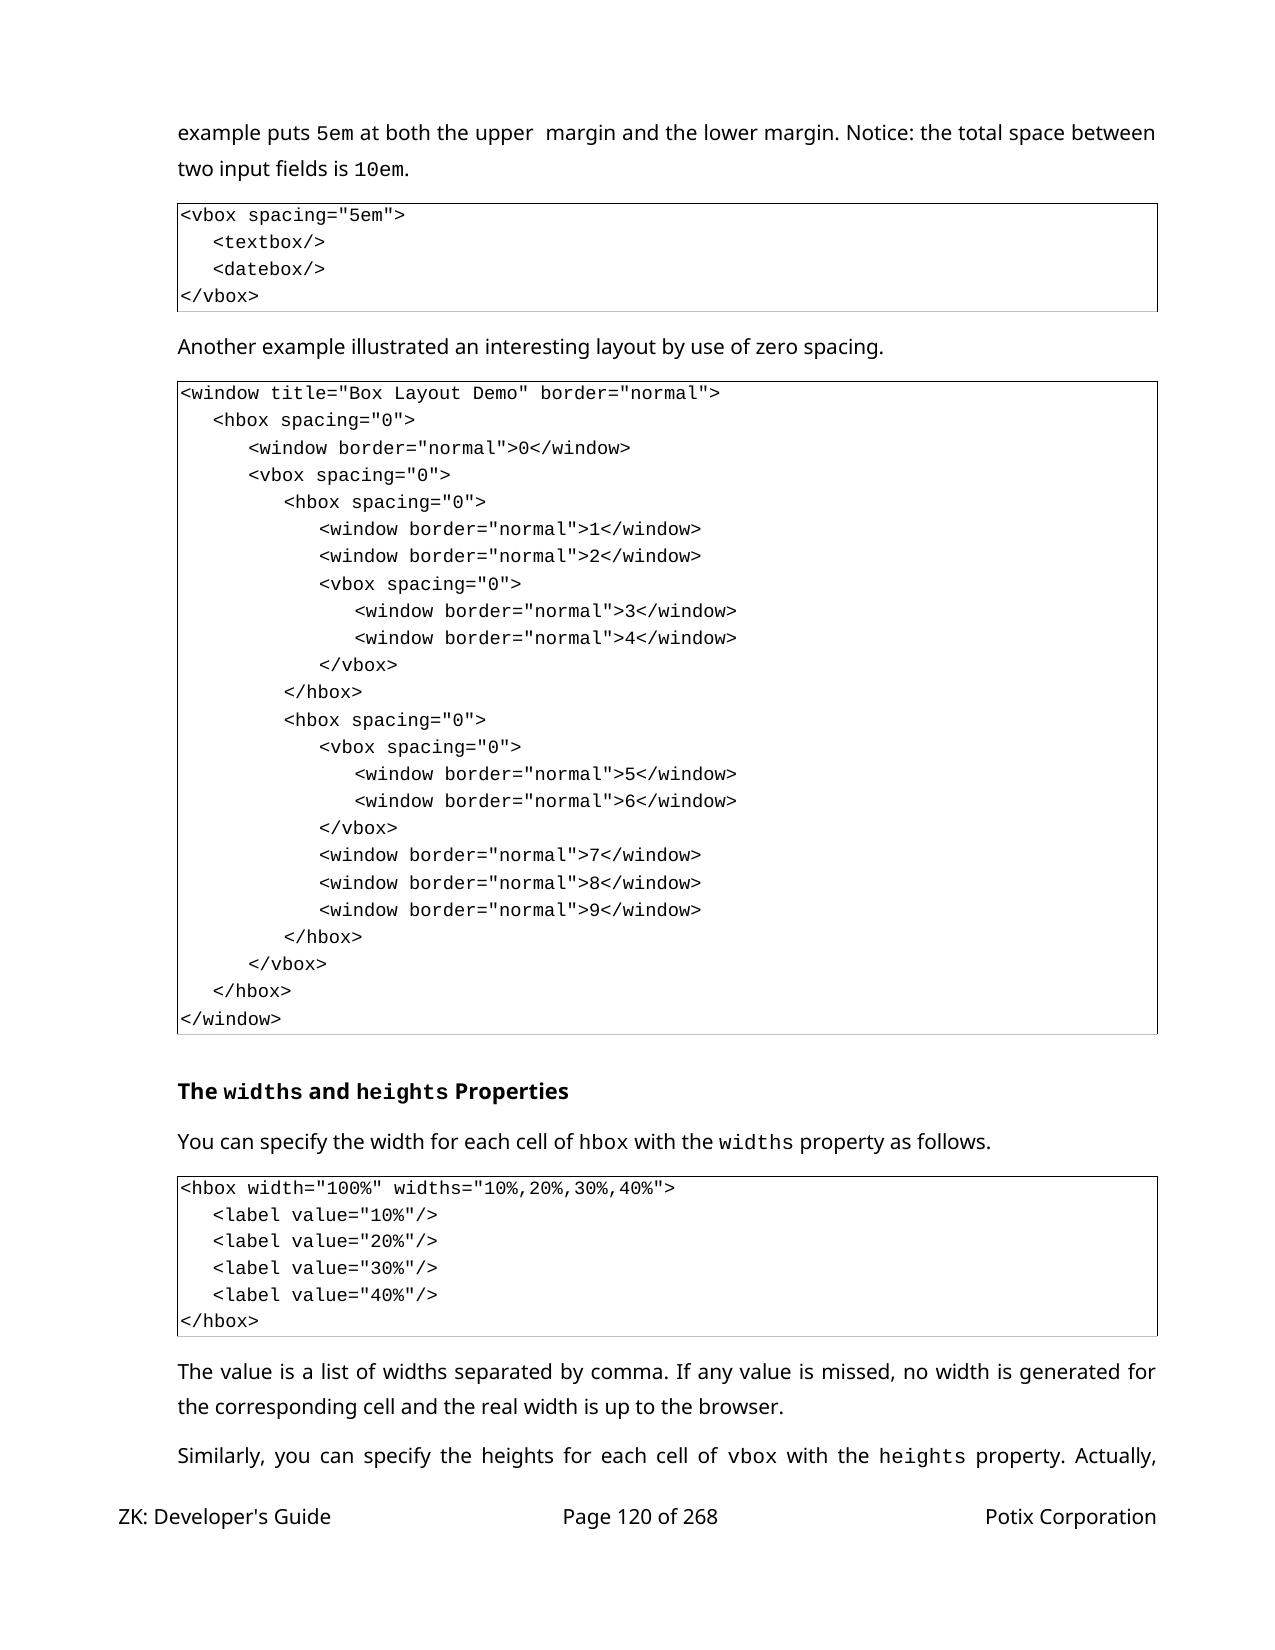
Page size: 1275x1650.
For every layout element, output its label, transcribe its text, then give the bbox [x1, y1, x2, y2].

text </vbox> [178, 816, 1157, 840]
text You can specify the width for each cell of hbox with the widths property as follows. [177, 1127, 1157, 1156]
text <window border="normal">2</window> [178, 544, 1157, 568]
text <window title="Box Layout Demo" border="normal"> [178, 382, 1157, 405]
text </hbox> [178, 925, 1157, 949]
text <window border="normal">5</window> [178, 762, 1157, 786]
text <hbox spacing="0"> [178, 707, 1157, 732]
text Another example illustrated an interesting layout by use of zero spacing. [177, 332, 1157, 361]
text </vbox> [178, 284, 1157, 311]
text The value is a list of widths separated by comma. If any value is missed, no width is generated for the corresponding cell and the real width is up to the browser. [177, 1357, 1157, 1420]
text <window border="normal">6</window> [178, 789, 1157, 813]
text Similarly, you can specify the heights for each cell of vbox with the heights property. Actually, [177, 1441, 1157, 1469]
text </hbox> [178, 680, 1157, 704]
text <window border="normal">4</window> [178, 626, 1157, 650]
text <window border="normal">7</window> [178, 843, 1157, 868]
text <hbox spacing="0"> [178, 490, 1157, 514]
text <hbox spacing="0"> [178, 408, 1157, 433]
text <vbox spacing="0"> [178, 734, 1157, 759]
text <vbox spacing="0"> [178, 571, 1157, 596]
text <window border="normal">0</window> [178, 436, 1157, 460]
text </vbox> [178, 653, 1157, 677]
text <window border="normal">8</window> [178, 871, 1157, 895]
text <hbox width="100%" widths="10%,20%,30%,40%"> <label value="10%"/> <label value="20%"/> <label value="30%"/> <label value="40%"/> </hbox> [178, 1177, 1157, 1336]
subtitle The widths and heights Properties [177, 1076, 1157, 1106]
text <datebox/> [178, 257, 1157, 281]
text </vbox> [178, 952, 1157, 976]
text <window border="normal">9</window> [178, 898, 1157, 922]
text <vbox spacing="0"> [178, 463, 1157, 487]
text <window border="normal">3</window> [178, 599, 1157, 623]
text </hbox> [178, 979, 1157, 1003]
text example puts 5em at both the upper margin and the lower margin. Notice: the total space between two input fields is 10em. [177, 118, 1157, 182]
text <window border="normal">1</window> [178, 517, 1157, 541]
text </window> [178, 1006, 1157, 1034]
text <vbox spacing="5em"> [178, 204, 1157, 227]
text <textbox/> [178, 230, 1157, 254]
